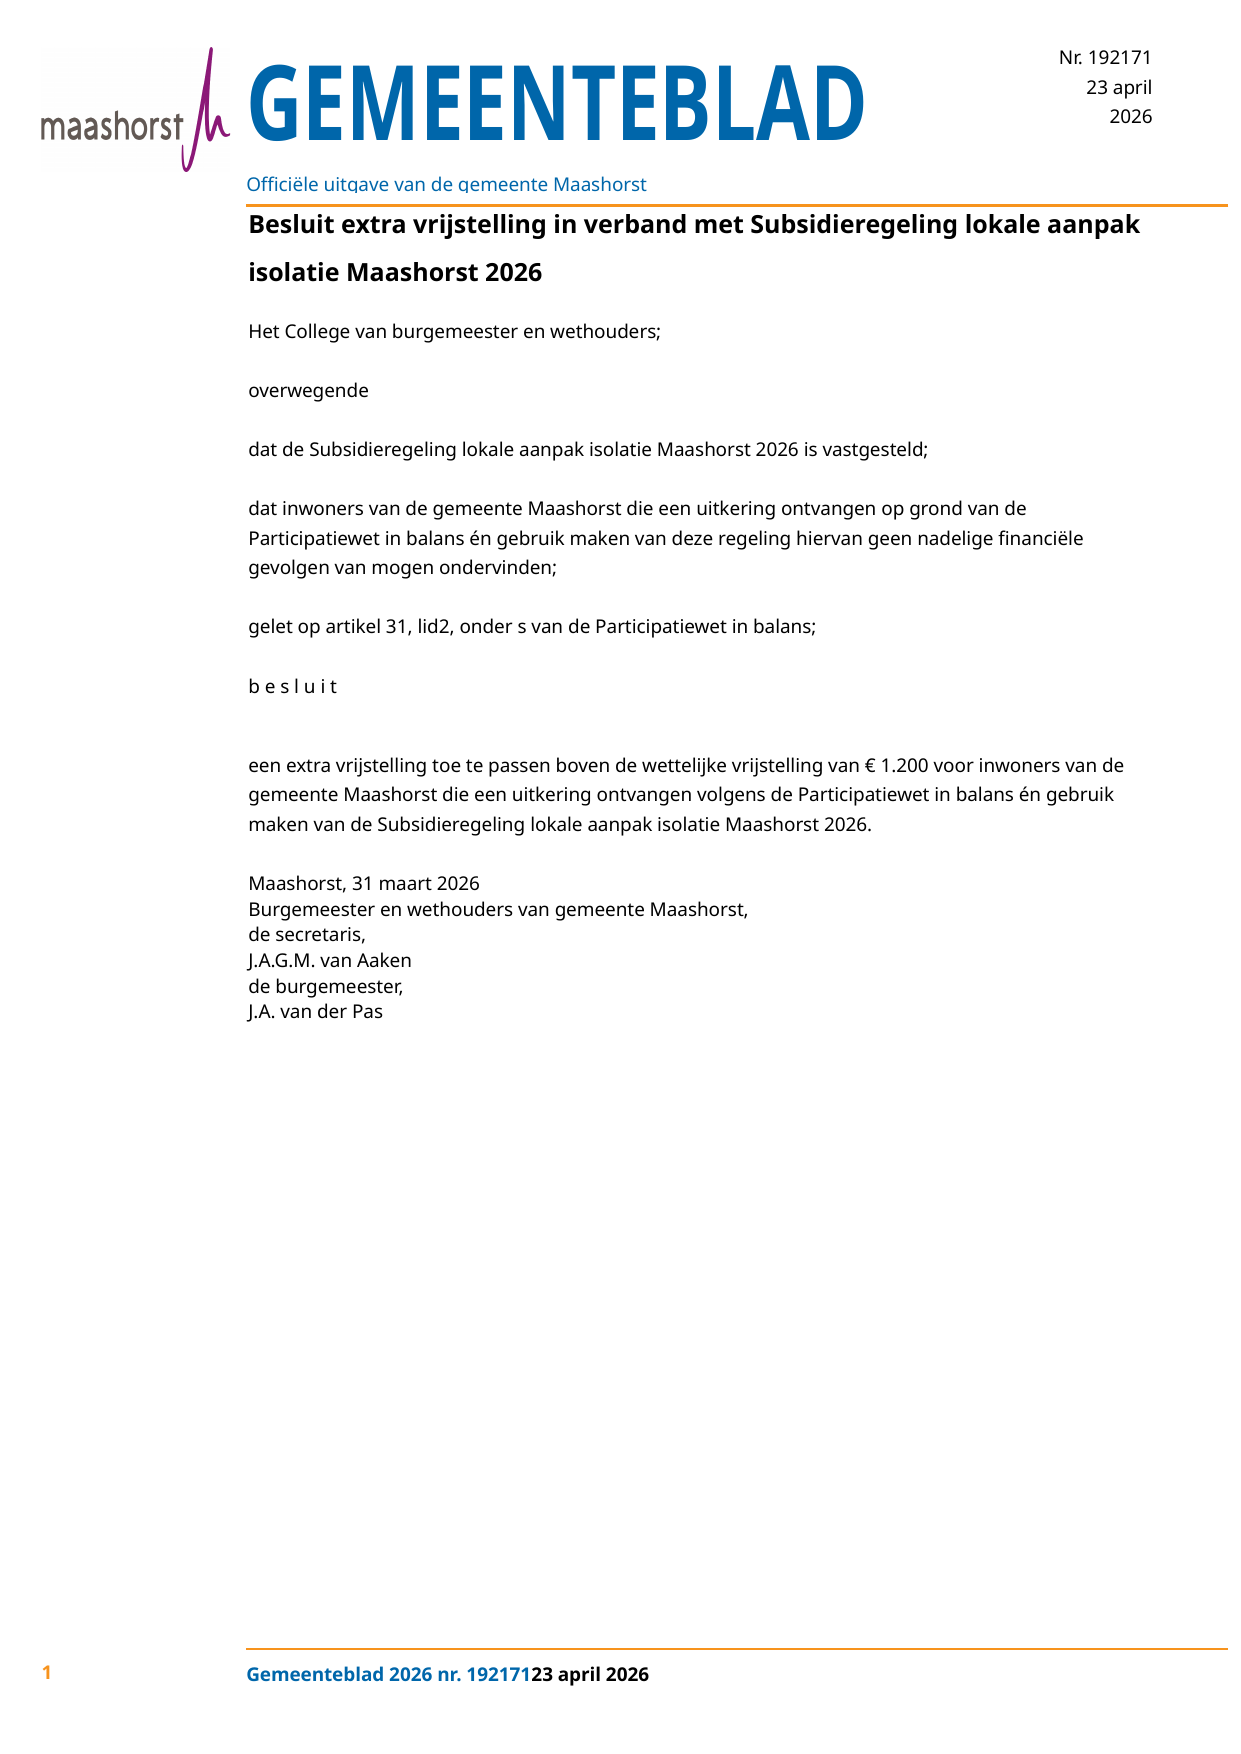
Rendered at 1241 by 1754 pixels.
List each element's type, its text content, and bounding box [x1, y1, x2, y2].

text de secretaris, [248, 922, 1152, 947]
text J.A. van der Pas [248, 999, 1152, 1024]
text b e s l u i t [248, 673, 1152, 699]
text de burgemeester, [248, 973, 1152, 999]
text een extra vrijstelling toe te passen boven de wettelijke vrijstelling van € 1.200 voor inwoners van de gemeente Maashorst die een uitkering ontvangen volgens de Participatiewet in balans én gebruik maken van de Subsidieregeling lokale aanpak isolatie Maashorst 2026. [248, 752, 1152, 837]
text dat inwoners van de gemeente Maashorst die een uitkering ontvangen op grond van de Participatiewet in balans én gebruik maken van deze regeling hiervan geen nadelige financiële gevolgen van mogen ondervinden; [248, 495, 1152, 580]
text Burgemeester en wethouders van gemeente Maashorst, [248, 896, 1152, 922]
text Besluit extra vrijstelling in verband met Subsidieregeling lokale aanpak isolatie Maashorst 2026 [248, 207, 1152, 288]
text gelet op artikel 31, lid2, onder s van de Participatiewet in balans; [248, 614, 1152, 639]
text J.A.G.M. van Aaken [248, 947, 1152, 973]
text dat de Subsidieregeling lokale aanpak isolatie Maashorst 2026 is vastgesteld; [248, 436, 1152, 462]
text overwegende [248, 377, 1152, 403]
text Maashorst, 31 maart 2026 [248, 870, 1152, 896]
picture [41, 47, 231, 172]
text Het College van burgemeester en wethouders; [248, 318, 1152, 344]
